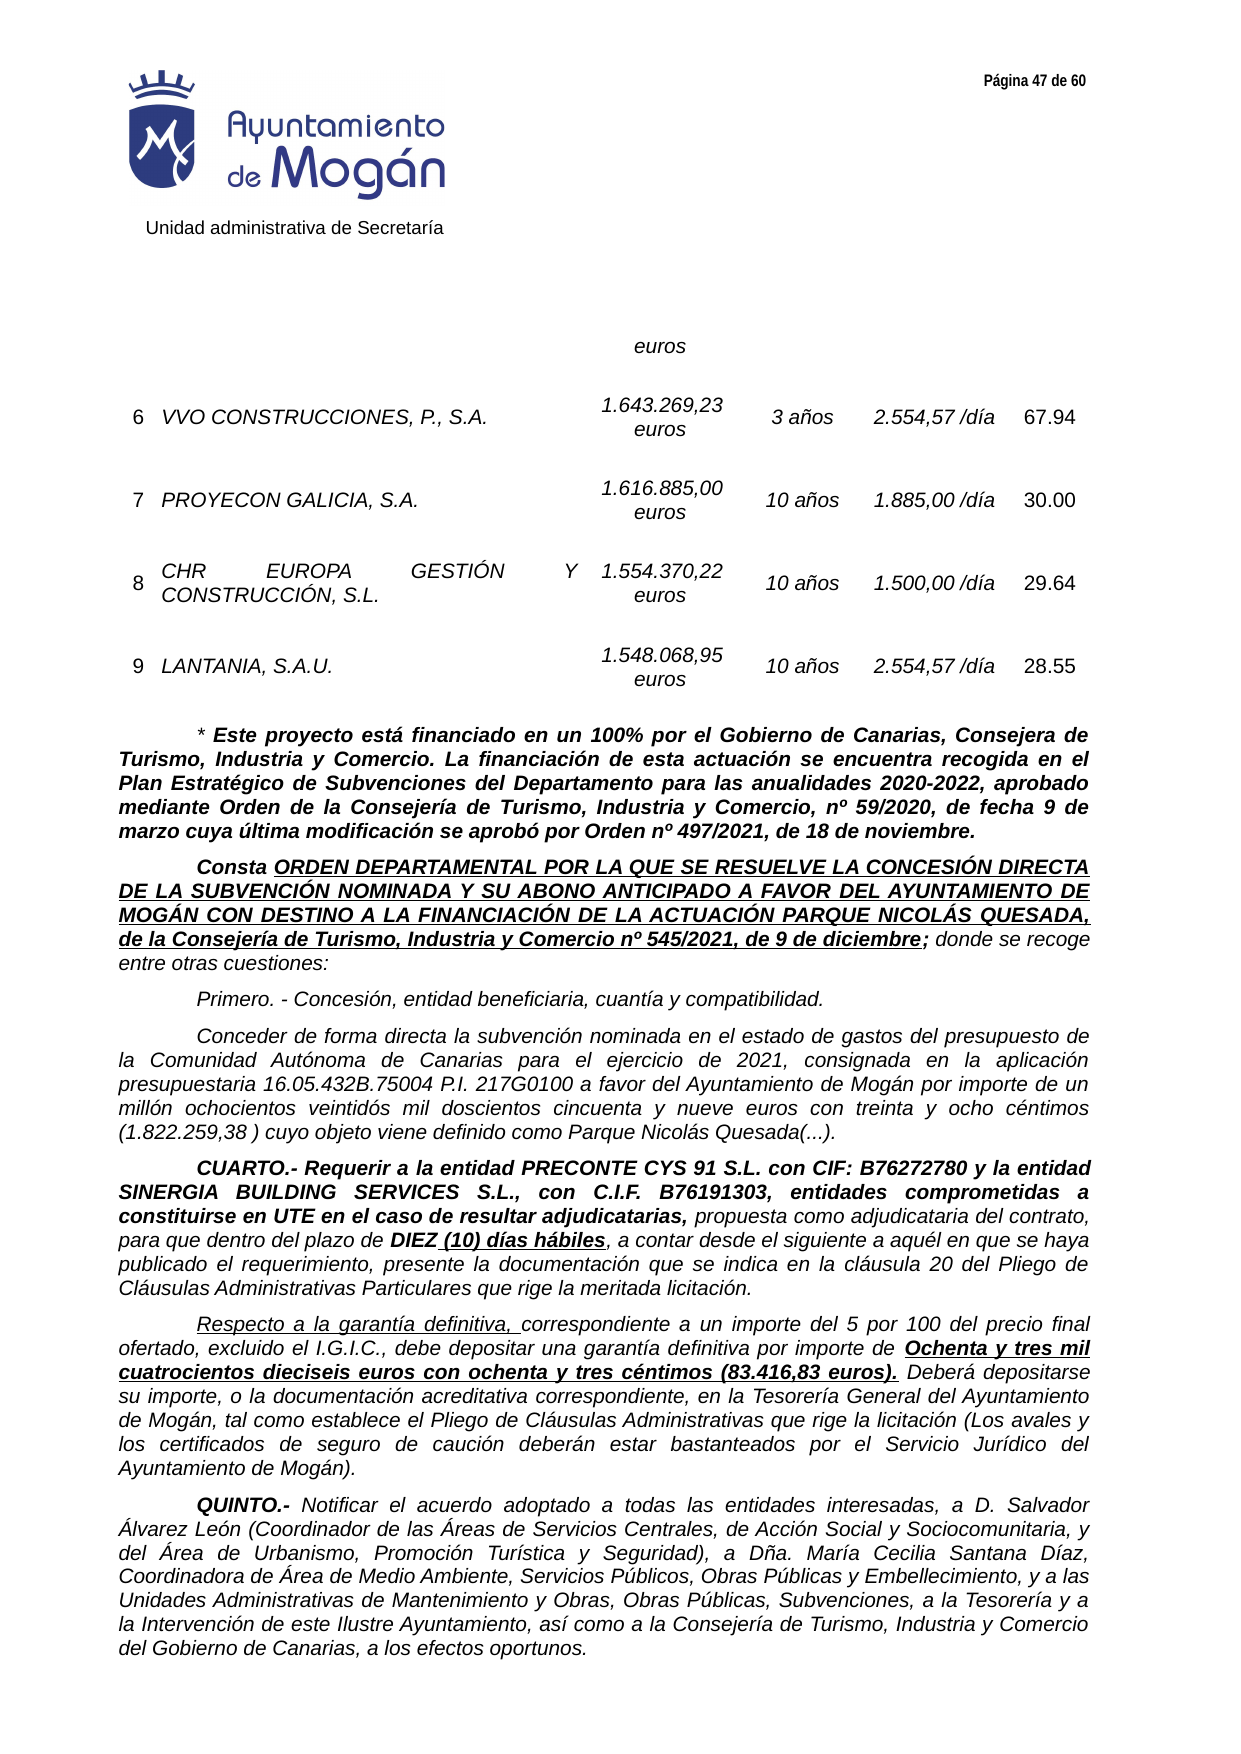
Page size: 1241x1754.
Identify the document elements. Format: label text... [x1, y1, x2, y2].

table_cell 7 [118, 473, 158, 556]
table_cell 67,94 [1007, 390, 1092, 473]
table_cell 1.554.370,22 euros [583, 556, 743, 639]
text * Este proyecto está financiado en un 100% por el Gobierno de Canarias, Consejera de Turismo, Industria y Comercio. La financiación de esta actuación se encuentra recogida en el Plan Estratégico de Subvenciones del Departamento para las anualidades 2020-2022, aprobado mediante Orden de la Consejería de Turismo, Industria y Comercio, nº 59/2020, de fecha 9 de marzo cuya última modificación se aprobó por Orden nº 497/2021, de 18 de noviembre. [118, 723, 1092, 842]
table_cell 1.643.269,23 euros [583, 390, 743, 473]
table_cell [158, 331, 582, 390]
table_cell 2.554,57 /día [867, 390, 1007, 473]
text Conceder de forma directa la subvención nominada en el estado de gastos del presupuesto de la Comunidad Autónoma de Canarias para el ejercicio de 2021, consignada en la aplicación presupuestaria 16.05.432B.75004 P.I. 217G0100 a favor del Ayuntamiento de Mogán por importe de un millón ochocientos veintidós mil doscientos cincuenta y nueve euros con treinta y ocho céntimos (1.822.259,38 ) cuyo objeto viene definido como Parque Nicolás Quesada(...). [118, 1024, 1092, 1143]
text Respecto a la garantía definitiva, correspondiente a un importe del 5 por 100 del precio final ofertado, excluido el I.G.I.C., debe depositar una garantía definitiva por importe de Ochenta y tres mil cuatrocientos dieciseis euros con ochenta y tres céntimos (83.416,83 euros). Deberá depositarse su importe, o la documentación acreditativa correspondiente, en la Tesorería General del Ayuntamiento de Mogán, tal como establece el Pliego de Cláusulas Administrativas que rige la licitación (Los avales y los certificados de seguro de caución deberán estar bastanteados por el Servicio Jurídico del Ayuntamiento de Mogán). [118, 1312, 1092, 1480]
table_cell 1.616.885,00 euros [583, 473, 743, 556]
picture [128, 70, 445, 206]
text Primero. - Concesión, entidad beneficiaria, cuantía y compatibilidad. [118, 987, 1092, 1011]
table_cell 86,22 [1007, 331, 1092, 390]
text CUARTO.- Requerir a la entidad PRECONTE CYS 91 S.L. con CIF: B76272780 y la entidad SINERGIA BUILDING SERVICES S.L., con C.I.F. B76191303, entidades comprometidas a constituirse en UTE en el caso de resultar adjudicatarias, propuesta como adjudicataria del contrato, para que dentro del plazo de DIEZ (10) días hábiles, a contar desde el siguiente a aquél en que se haya publicado el requerimiento, presente la documentación que se indica en la cláusula 20 del Pliego de Cláusulas Administrativas Particulares que rige la meritada licitación. [118, 1156, 1092, 1300]
table_cell 10 años [743, 556, 867, 639]
table_cell [118, 331, 158, 390]
table_cell 6 [118, 390, 158, 473]
text QUINTO.- Notificar el acuerdo adoptado a todas las entidades interesadas, a D. Salvador Álvarez León (Coordinador de las Áreas de Servicios Centrales, de Acción Social y Sociocomunitaria, y del Área de Urbanismo, Promoción Turística y Seguridad), a Dña. María Cecilia Santana Díaz, Coordinadora de Área de Medio Ambiente, Servicios Públicos, Obras Públicas y Embellecimiento, y a las Unidades Administrativas de Mantenimiento y Obras, Obras Públicas, Subvenciones, a la Tesorería y a la Intervención de este Ilustre Ayuntamiento, así como a la Consejería de Turismo, Industria y Comercio del Gobierno de Canarias, a los efectos oportunos. [118, 1492, 1092, 1660]
table_cell [743, 331, 867, 390]
table_cell 1.885,00 /día [867, 473, 1007, 556]
table_cell 30,00 [1007, 473, 1092, 556]
table_cell CHR EUROPA GESTIÓN Y CONSTRUCCIÓN, S.L. [158, 556, 582, 639]
table_cell LANTANIA, S.A.U. [158, 640, 582, 723]
table_cell PROYECON GALICIA, S.A. [158, 473, 582, 556]
table_cell 1.500,00 /día [867, 556, 1007, 639]
table_cell 10 años [743, 640, 867, 723]
text Consta ORDEN DEPARTAMENTAL POR LA QUE SE RESUELVE LA CONCESIÓN DIRECTA DE LA SUBVENCIÓN NOMINADA Y SU ABONO ANTICIPADO A FAVOR DEL AYUNTAMIENTO DE MOGÁN CON DESTINO A LA FINANCIACIÓN DE LA ACTUACIÓN PARQUE NICOLÁS QUESADA, de la Consejería de Turismo, Industria y Comercio nº 545/2021, de 9 de diciembre; donde se recoge entre otras cuestiones: [118, 855, 1092, 975]
table_cell 2.554,57 /día [867, 640, 1007, 723]
table_cell [867, 331, 1007, 390]
table_cell euros [583, 331, 743, 390]
table_cell 10 años [743, 473, 867, 556]
table_cell 29,64 [1007, 556, 1092, 639]
table_cell 1.548.068,95 euros [583, 640, 743, 723]
table_cell 3 años [743, 390, 867, 473]
table_cell 8 [118, 556, 158, 639]
table_cell 28,55 [1007, 640, 1092, 723]
table_cell 9 [118, 640, 158, 723]
table_cell VVO CONSTRUCCIONES, P., S.A. [158, 390, 582, 473]
